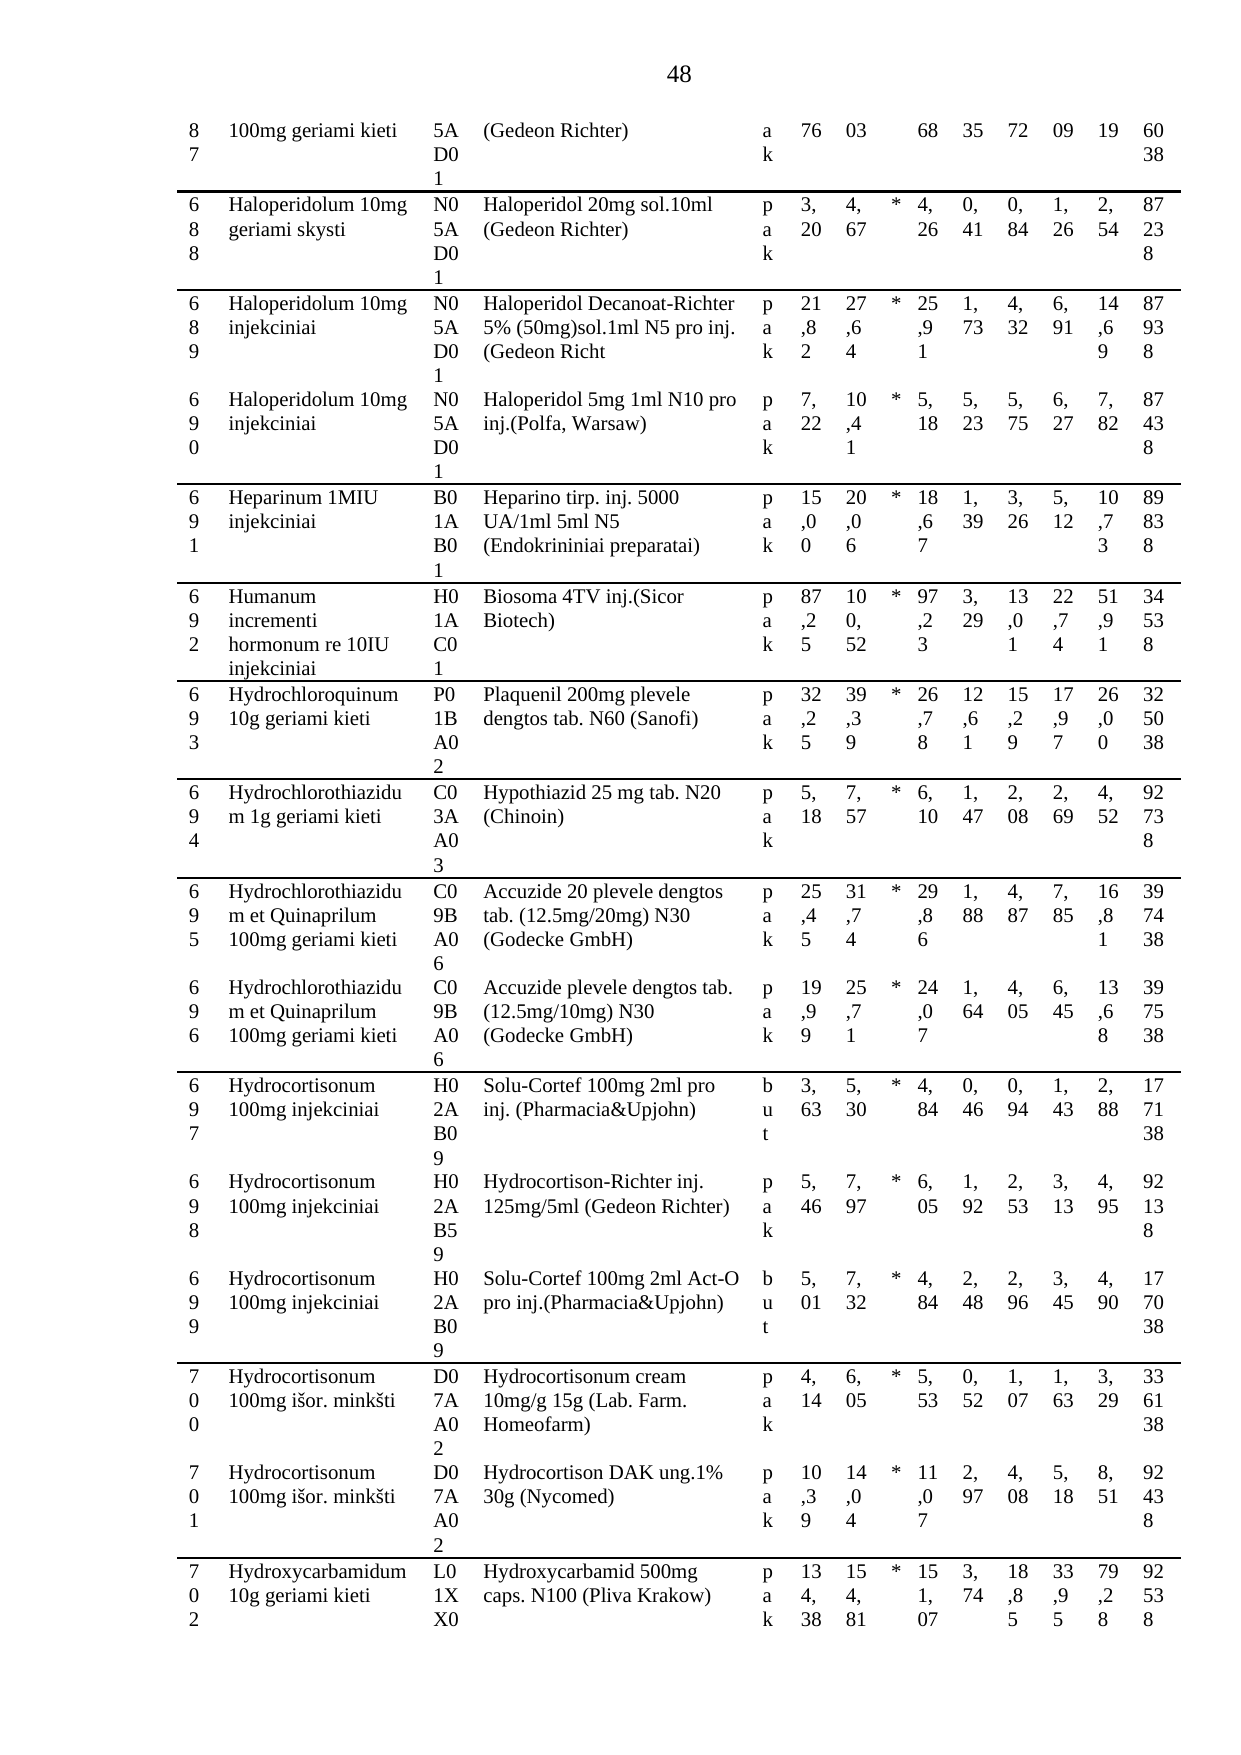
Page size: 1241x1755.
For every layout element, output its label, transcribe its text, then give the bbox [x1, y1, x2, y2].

table_cell pak [751, 584, 789, 680]
table_cell * [880, 1266, 906, 1362]
table_cell Hydrocortison DAK ung.1% 30g (Nycomed) [472, 1460, 751, 1557]
table_cell H02AB09 [422, 1073, 472, 1169]
table_cell Humanum incrementi hormonum re 10IU injekciniai [217, 584, 422, 680]
table_cell 691 [177, 485, 217, 582]
table_cell 19 [1086, 118, 1132, 190]
table_cell Accuzide 20 plevele dengtos tab. (12.5mg/20mg) N30 (Godecke GmbH) [472, 879, 751, 975]
table_cell 4,32 [996, 291, 1041, 387]
table_cell 17,97 [1041, 682, 1086, 778]
table_cell [880, 118, 906, 190]
table_cell 7,57 [834, 780, 879, 877]
table_cell 11,07 [906, 1460, 951, 1557]
table_cell Hydrocortisonum 100mg išor. minkšti [217, 1460, 422, 1557]
table_cell 15,00 [789, 485, 834, 582]
table_cell 5,12 [1041, 485, 1086, 582]
table_cell 35 [951, 118, 996, 190]
table_cell 2,08 [996, 780, 1041, 877]
table_cell Haloperidol 5mg 1ml N10 pro inj.(Polfa, Warsaw) [472, 387, 751, 483]
table_cell 4,87 [996, 879, 1041, 975]
table_cell 697 [177, 1073, 217, 1169]
table_cell pak [751, 975, 789, 1071]
table_cell 4,52 [1086, 780, 1132, 877]
table_cell pak [751, 780, 789, 877]
table_cell 16,81 [1086, 879, 1132, 975]
table_cell 701 [177, 1460, 217, 1557]
table_cell 6038 [1132, 118, 1181, 190]
table_cell 97,23 [906, 584, 951, 680]
table_cell 68 [906, 118, 951, 190]
table_cell 4,05 [996, 975, 1041, 1071]
table_cell 689 [177, 291, 217, 387]
table_cell 76 [789, 118, 834, 190]
table_cell Hydrocortisonum 100mg išor. minkšti [217, 1364, 422, 1460]
table_cell 2,96 [996, 1266, 1041, 1362]
table_cell * [880, 291, 906, 387]
table_cell 39,39 [834, 682, 879, 778]
table_cell 26,00 [1086, 682, 1132, 778]
table_cell * [880, 485, 906, 582]
table_cell C09BA06 [422, 975, 472, 1071]
table_cell N05AD01 [422, 387, 472, 483]
table_cell 1,63 [1041, 1364, 1086, 1460]
table_cell 14,69 [1086, 291, 1132, 387]
table_cell H02AB09 [422, 1266, 472, 1362]
table_cell 87938 [1132, 291, 1181, 387]
table_cell * [880, 1460, 906, 1557]
table_cell 690 [177, 387, 217, 483]
table_cell * [880, 584, 906, 680]
table_cell 3,26 [996, 485, 1041, 582]
table_cell pak [751, 1170, 789, 1266]
table_cell Biosoma 4TV inj.(Sicor Biotech) [472, 584, 751, 680]
table_cell 87438 [1132, 387, 1181, 483]
table_cell 87 [177, 118, 217, 190]
table_cell * [880, 780, 906, 877]
table_cell Solu-Cortef 100mg 2ml pro inj. (Pharmacia&Upjohn) [472, 1073, 751, 1169]
table_cell 89838 [1132, 485, 1181, 582]
table_cell * [880, 682, 906, 778]
table_cell 2,48 [951, 1266, 996, 1362]
table_cell 18,85 [996, 1559, 1041, 1631]
table_cell 25,45 [789, 879, 834, 975]
table_cell 154,81 [834, 1559, 879, 1631]
table_cell * [880, 975, 906, 1071]
table_cell 0,94 [996, 1073, 1041, 1169]
table_cell pak [751, 879, 789, 975]
table_cell 2,88 [1086, 1073, 1132, 1169]
table_cell 1,47 [951, 780, 996, 877]
table_cell 92738 [1132, 780, 1181, 877]
table_cell * [880, 879, 906, 975]
table_cell 688 [177, 193, 217, 289]
table_cell Heparino tirp. inj. 5000 UA/1ml 5ml N5 (Endokrininiai preparatai) [472, 485, 751, 582]
table_cell 6,10 [906, 780, 951, 877]
table_cell 1,39 [951, 485, 996, 582]
table_cell 3,20 [789, 193, 834, 289]
table_cell Hydrocortisonum 100mg injekciniai [217, 1170, 422, 1266]
table_cell 20,06 [834, 485, 879, 582]
table_cell D07AA02 [422, 1364, 472, 1460]
table_cell H02AB59 [422, 1170, 472, 1266]
table_cell C03AA03 [422, 780, 472, 877]
table_cell 31,74 [834, 879, 879, 975]
table_cell 4,08 [996, 1460, 1041, 1557]
table_cell 3,74 [951, 1559, 996, 1631]
table_cell 325038 [1132, 682, 1181, 778]
table_cell 09 [1041, 118, 1086, 190]
table_cell B01AB01 [422, 485, 472, 582]
table_cell Hydroxycarbamid 500mg caps. N100 (Pliva Krakow) [472, 1559, 751, 1631]
table_cell 92438 [1132, 1460, 1181, 1557]
table_cell 5,46 [789, 1170, 834, 1266]
table_cell Hydrochlorothiazidum et Quinaprilum 100mg geriami kieti [217, 975, 422, 1071]
table_cell pak [751, 1364, 789, 1460]
table_cell 26,78 [906, 682, 951, 778]
table_cell 0,84 [996, 193, 1041, 289]
table_cell * [880, 1364, 906, 1460]
table_cell 29,86 [906, 879, 951, 975]
table_cell ak [751, 118, 789, 190]
table_cell 4,95 [1086, 1170, 1132, 1266]
table_cell 5,18 [906, 387, 951, 483]
table_cell Solu-Cortef 100mg 2ml Act-O pro inj.(Pharmacia&Upjohn) [472, 1266, 751, 1362]
table_cell * [880, 1073, 906, 1169]
table_cell 18,67 [906, 485, 951, 582]
table_cell 5,75 [996, 387, 1041, 483]
table_cell 177038 [1132, 1266, 1181, 1362]
table_cell 151,07 [906, 1559, 951, 1631]
table_cell 336138 [1132, 1364, 1181, 1460]
table_cell pak [751, 387, 789, 483]
table_cell * [880, 1559, 906, 1631]
table_cell 5,01 [789, 1266, 834, 1362]
table_cell 2,54 [1086, 193, 1132, 289]
table_cell Heparinum 1MIU injekciniai [217, 485, 422, 582]
table_cell Hydrocortison-Richter inj. 125mg/5ml (Gedeon Richter) [472, 1170, 751, 1266]
table_cell 7,32 [834, 1266, 879, 1362]
table_cell Hydrochloroquinum 10g geriami kieti [217, 682, 422, 778]
table_cell Plaquenil 200mg plevele dengtos tab. N60 (Sanofi) [472, 682, 751, 778]
table_cell 34538 [1132, 584, 1181, 680]
table_cell 1,64 [951, 975, 996, 1071]
table_cell 4,26 [906, 193, 951, 289]
table_cell 87,25 [789, 584, 834, 680]
table_cell 22,74 [1041, 584, 1086, 680]
table_cell 21,82 [789, 291, 834, 387]
table_cell 5,23 [951, 387, 996, 483]
table_cell Haloperidolum 10mg injekciniai [217, 387, 422, 483]
table_cell 4,14 [789, 1364, 834, 1460]
table_cell 3,45 [1041, 1266, 1086, 1362]
table_cell 27,64 [834, 291, 879, 387]
table_cell Hydrocortisonum cream 10mg/g 15g (Lab. Farm. Homeofarm) [472, 1364, 751, 1460]
table_cell 3,29 [1086, 1364, 1132, 1460]
table_cell Hypothiazid 25 mg tab. N20 (Chinoin) [472, 780, 751, 877]
table_cell (Gedeon Richter) [472, 118, 751, 190]
table_cell 79,28 [1086, 1559, 1132, 1631]
table_cell 5,18 [1041, 1460, 1086, 1557]
table_cell 12,61 [951, 682, 996, 778]
table_cell 14,04 [834, 1460, 879, 1557]
table_cell 693 [177, 682, 217, 778]
table_cell * [880, 387, 906, 483]
table_cell 3,13 [1041, 1170, 1086, 1266]
table_cell 2,97 [951, 1460, 996, 1557]
table_cell C09BA06 [422, 879, 472, 975]
table_cell 32,25 [789, 682, 834, 778]
table_cell 134,38 [789, 1559, 834, 1631]
table_cell 5,30 [834, 1073, 879, 1169]
table_cell 6,05 [834, 1364, 879, 1460]
table_cell 03 [834, 118, 879, 190]
table_cell 699 [177, 1266, 217, 1362]
table_cell 1,26 [1041, 193, 1086, 289]
table_cell 10,41 [834, 387, 879, 483]
table_cell 698 [177, 1170, 217, 1266]
table_cell but [751, 1073, 789, 1169]
table_cell 177138 [1132, 1073, 1181, 1169]
table_cell 7,97 [834, 1170, 879, 1266]
table_cell Accuzide plevele dengtos tab. (12.5mg/10mg) N30 (Godecke GmbH) [472, 975, 751, 1071]
table_cell 5,53 [906, 1364, 951, 1460]
table_cell 0,41 [951, 193, 996, 289]
table_cell 10,73 [1086, 485, 1132, 582]
table_cell 3,29 [951, 584, 996, 680]
table_cell 695 [177, 879, 217, 975]
table_cell 15,29 [996, 682, 1041, 778]
table_cell H01AC01 [422, 584, 472, 680]
table_cell 4,84 [906, 1073, 951, 1169]
table_cell 10,39 [789, 1460, 834, 1557]
table_cell 4,84 [906, 1266, 951, 1362]
table_cell Haloperidol 20mg sol.10ml (Gedeon Richter) [472, 193, 751, 289]
table_cell D07AA02 [422, 1460, 472, 1557]
table_cell 692 [177, 584, 217, 680]
table_cell 0,52 [951, 1364, 996, 1460]
table_cell 6,27 [1041, 387, 1086, 483]
table_cell 92138 [1132, 1170, 1181, 1266]
table_cell but [751, 1266, 789, 1362]
table_cell 700 [177, 1364, 217, 1460]
table_cell 8,51 [1086, 1460, 1132, 1557]
table_cell 6,45 [1041, 975, 1086, 1071]
table_cell 4,67 [834, 193, 879, 289]
table_cell 100mg geriami kieti [217, 118, 422, 190]
table_cell 87238 [1132, 193, 1181, 289]
table_cell 24,07 [906, 975, 951, 1071]
table_cell N05AD01 [422, 291, 472, 387]
table_cell 5,18 [789, 780, 834, 877]
table_cell 0,46 [951, 1073, 996, 1169]
table_cell pak [751, 291, 789, 387]
table_cell 696 [177, 975, 217, 1071]
table_cell Haloperidolum 10mg geriami skysti [217, 193, 422, 289]
table_cell 1,92 [951, 1170, 996, 1266]
table_cell 51,91 [1086, 584, 1132, 680]
table_cell 1,73 [951, 291, 996, 387]
table_cell Hydrochlorothiazidum 1g geriami kieti [217, 780, 422, 877]
table_cell 694 [177, 780, 217, 877]
table_cell 72 [996, 118, 1041, 190]
table_cell pak [751, 193, 789, 289]
table_cell 6,91 [1041, 291, 1086, 387]
table_cell 2,53 [996, 1170, 1041, 1266]
table_cell Haloperidol Decanoat-Richter 5% (50mg)sol.1ml N5 pro inj.(Gedeon Richt [472, 291, 751, 387]
table_cell 25,91 [906, 291, 951, 387]
table_cell L01XX0 [422, 1559, 472, 1631]
table_cell 7,82 [1086, 387, 1132, 483]
table_cell 19,99 [789, 975, 834, 1071]
table_cell 702 [177, 1559, 217, 1631]
table_cell 92538 [1132, 1559, 1181, 1631]
table_cell 13,01 [996, 584, 1041, 680]
table_cell 6,05 [906, 1170, 951, 1266]
table_cell 13,68 [1086, 975, 1132, 1071]
table_cell pak [751, 485, 789, 582]
table_cell * [880, 193, 906, 289]
table_cell 397438 [1132, 879, 1181, 975]
table_cell 3,63 [789, 1073, 834, 1169]
table_cell Hydrocortisonum 100mg injekciniai [217, 1266, 422, 1362]
table_cell pak [751, 682, 789, 778]
table_cell 397538 [1132, 975, 1181, 1071]
table_cell 5AD01 [422, 118, 472, 190]
table_cell pak [751, 1559, 789, 1631]
table_cell 7,22 [789, 387, 834, 483]
table_cell Haloperidolum 10mg injekciniai [217, 291, 422, 387]
table_cell 1,43 [1041, 1073, 1086, 1169]
table_cell 25,71 [834, 975, 879, 1071]
table_cell P01BA02 [422, 682, 472, 778]
table_cell * [880, 1170, 906, 1266]
table_cell N05AD01 [422, 193, 472, 289]
table_cell 1,07 [996, 1364, 1041, 1460]
table_cell 100,52 [834, 584, 879, 680]
table_cell 1,88 [951, 879, 996, 975]
table_cell 4,90 [1086, 1266, 1132, 1362]
table_cell Hydrochlorothiazidum et Quinaprilum 100mg geriami kieti [217, 879, 422, 975]
table_cell Hydrocortisonum 100mg injekciniai [217, 1073, 422, 1169]
table_cell pak [751, 1460, 789, 1557]
table_cell 7,85 [1041, 879, 1086, 975]
table_cell 2,69 [1041, 780, 1086, 877]
table_cell Hydroxycarbamidum 10g geriami kieti [217, 1559, 422, 1631]
table_cell 33,95 [1041, 1559, 1086, 1631]
